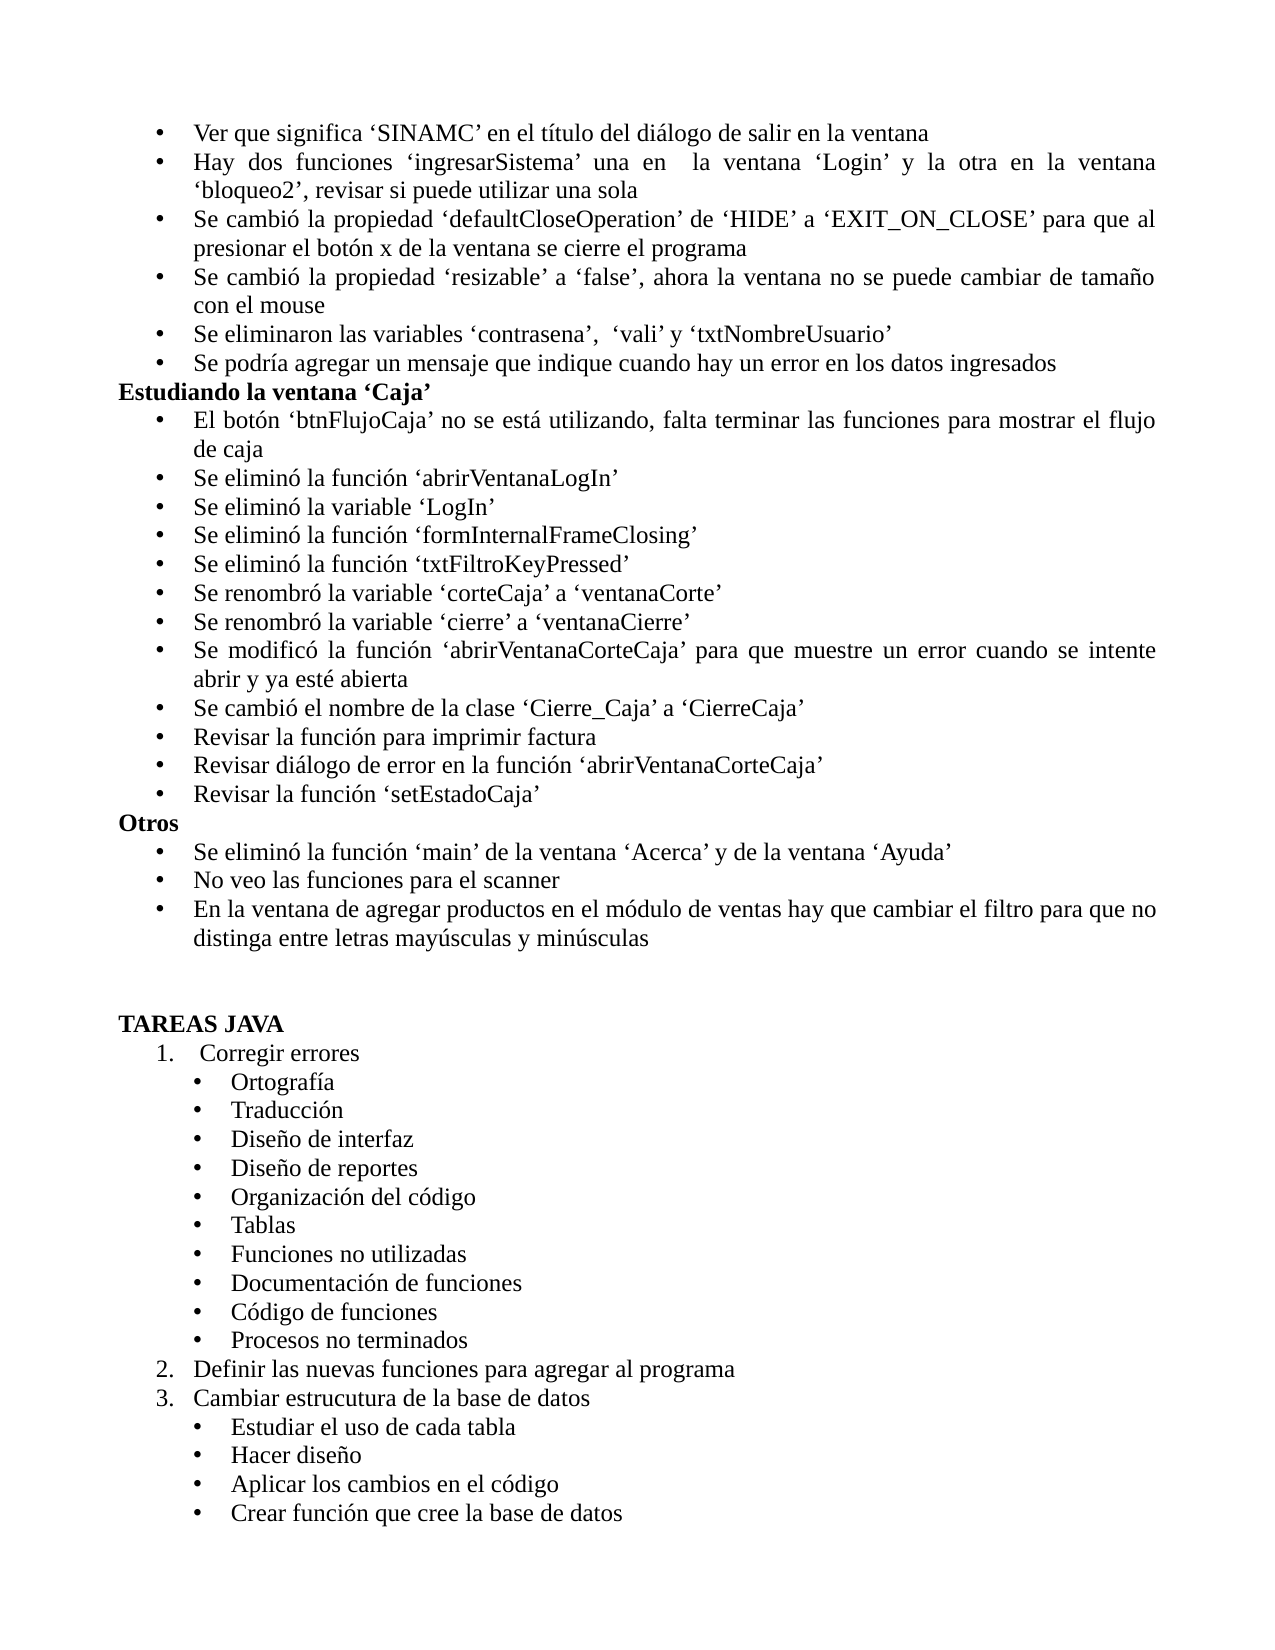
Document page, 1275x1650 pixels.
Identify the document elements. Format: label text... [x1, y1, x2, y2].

list Se eliminó la función ‘main’ de la ventana ‘Acerca’ y de la ventana ‘Ayuda’ [156, 837, 1157, 866]
list Se eliminó la función ‘formInternalFrameClosing’ [156, 521, 1157, 549]
list Tablas [193, 1211, 1157, 1239]
list Se modificó la función ‘abrirVentanaCorteCaja’ para que muestre un error cuando se intente abrir y ya esté abierta [156, 636, 1157, 693]
list Ortografía [193, 1067, 1157, 1096]
list Se podría agregar un mensaje que indique cuando hay un error en los datos ingresados [156, 348, 1157, 377]
list Se eliminaron las variables ‘contrasena’, ‘vali’ y ‘txtNombreUsuario’ [156, 319, 1157, 348]
list Se eliminó la función ‘abrirVentanaLogIn’ [156, 463, 1157, 492]
list Traducción [193, 1096, 1157, 1124]
list En la ventana de agregar productos en el módulo de ventas hay que cambiar el filtro para que no distinga entre letras mayúsculas y minúsculas [156, 894, 1157, 952]
list Aplicar los cambios en el código [193, 1469, 1157, 1498]
list Procesos no terminados [193, 1326, 1157, 1354]
list Se cambió la propiedad ‘resizable’ a ‘false’, ahora la ventana no se puede cambiar de tamaño con el mouse [156, 262, 1157, 319]
list Se eliminó la variable ‘LogIn’ [156, 492, 1157, 521]
list Hacer diseño [193, 1441, 1157, 1469]
list Estudiar el uso de cada tabla [193, 1412, 1157, 1441]
list El botón ‘btnFlujoCaja’ no se está utilizando, falta terminar las funciones para mostrar el flujo de caja [156, 406, 1157, 463]
list Revisar la función para imprimir factura [156, 722, 1157, 751]
list Ver que significa ‘SINAMC’ en el título del diálogo de salir en la ventana [156, 118, 1157, 147]
list Documentación de funciones [193, 1268, 1157, 1297]
list Se eliminó la función ‘txtFiltroKeyPressed’ [156, 549, 1157, 578]
list No veo las funciones para el scanner [156, 866, 1157, 894]
list Se renombró la variable ‘corteCaja’ a ‘ventanaCorte’ [156, 578, 1157, 607]
list Definir las nuevas funciones para agregar al programa [156, 1354, 1157, 1383]
text Estudiando la ventana ‘Caja’ [118, 377, 1157, 406]
list Se cambió el nombre de la clase ‘Cierre_Caja’ a ‘CierreCaja’ [156, 693, 1157, 722]
list Se cambió la propiedad ‘defaultCloseOperation’ de ‘HIDE’ a ‘EXIT_ON_CLOSE’ para que al presionar el botón x de la ventana se cierre el programa [156, 204, 1157, 262]
list Diseño de reportes [193, 1153, 1157, 1182]
list Hay dos funciones ‘ingresarSistema’ una en la ventana ‘Login’ y la otra en la ventana ‘bloqueo2’, revisar si puede utilizar una sola [156, 147, 1157, 204]
list Organización del código [193, 1182, 1157, 1211]
text Otros [118, 808, 1157, 837]
list Se renombró la variable ‘cierre’ a ‘ventanaCierre’ [156, 607, 1157, 636]
list Revisar la función ‘setEstadoCaja’ [156, 779, 1157, 808]
list Código de funciones [193, 1297, 1157, 1326]
list Funciones no utilizadas [193, 1239, 1157, 1268]
text TAREAS JAVA [118, 1009, 1157, 1038]
list Revisar diálogo de error en la función ‘abrirVentanaCorteCaja’ [156, 751, 1157, 779]
list Crear función que cree la base de datos [193, 1498, 1157, 1527]
list Cambiar estrucutura de la base de datos [156, 1383, 1157, 1412]
list Corregir errores [156, 1038, 1157, 1067]
list Diseño de interfaz [193, 1124, 1157, 1153]
